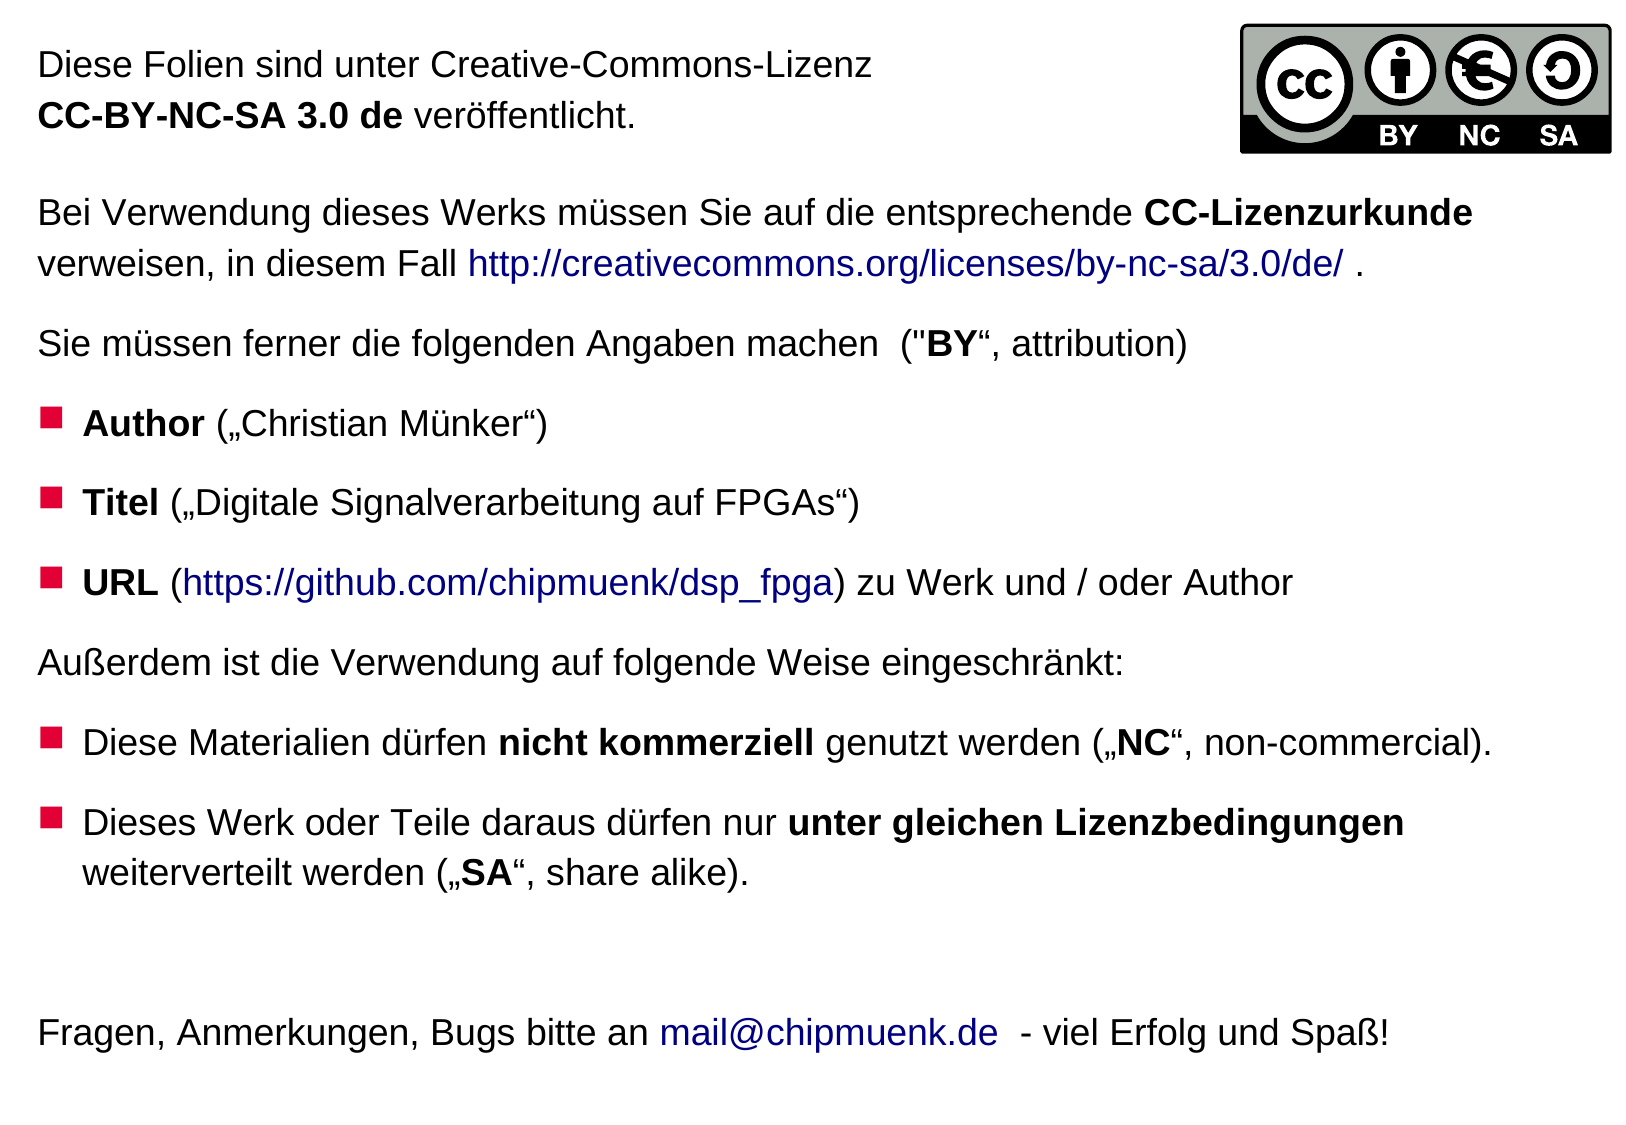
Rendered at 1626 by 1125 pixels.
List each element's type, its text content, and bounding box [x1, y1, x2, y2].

picture [1240, 23, 1612, 154]
list Diese Folien sind unter Creative-Commons-Lizenz CC-BY-NC-SA 3.0 de veröffentlicht. Bei Verwendung dieses Werks müssen Sie auf die entsprechende CC-Lizenzurkunde verweisen, in diesem Fall http://creativecommons.org/licenses/by-nc-sa/3.0/de/ . Sie müssen ferner die folgenden Angaben machen ("BY“, attribution) Author („Christian Münker“) Titel („Digitale Signalverarbeitung auf FPGAs“) URL (https://github.com/chipmuenk/dsp_fpga) zu Werk und / oder Author Außerdem ist die Verwendung auf folgende Weise eingeschränkt: Diese Materialien dürfen nicht kommerziell genutzt werden („NC“, non-commercial). Dieses Werk oder Teile daraus dürfen nur unter gleichen Lizenzbedingungen weiterverteilt werden („SA“, share alike). Fragen, Anmerkungen, Bugs bitte an mail@chipmuenk.de - viel Erfolg und Spaß! [37, 35, 1601, 1059]
